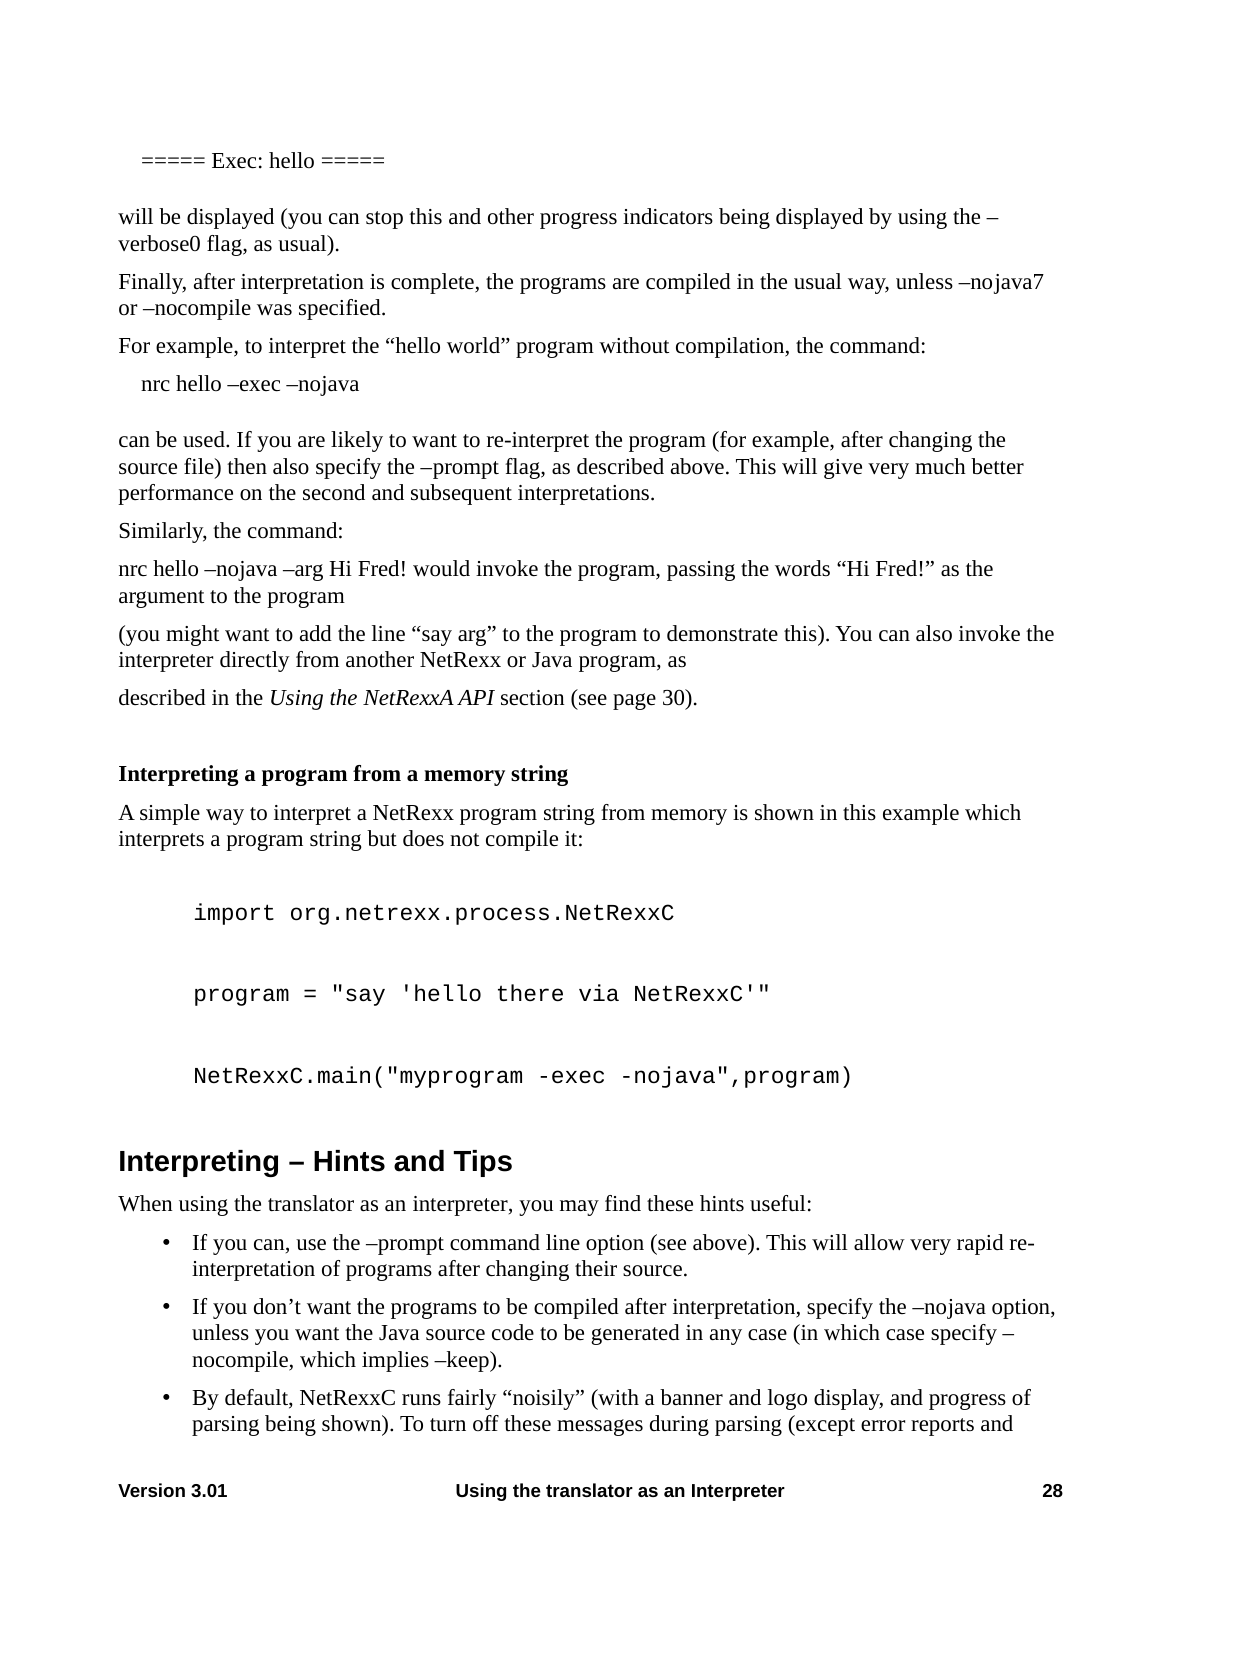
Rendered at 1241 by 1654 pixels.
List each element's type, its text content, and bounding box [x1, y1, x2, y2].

list If you don’t want the programs to be compiled after interpretation, specify the –nojava option, unless you want the Java source code to be generated in any case (in which case specify –nocompile, which implies –keep). [162, 1293, 1063, 1372]
text Similarly, the command: [118, 517, 1063, 543]
list By default, NetRexxC runs fairly “noisily” (with a banner and logo display, and progress of parsing being shown). To turn off these messages during parsing (except error reports and [162, 1384, 1063, 1437]
text NetRexxC.main("myprogram -exec -nojava",program) [193, 1038, 1063, 1090]
text described in the Using the NetRexxA API section (see page 30). [118, 684, 1063, 711]
text A simple way to interpret a NetRexx program string from memory is shown in this example which interprets a program string but does not compile it: [118, 799, 1063, 851]
text nrc hello –nojava –arg Hi Fred! would invoke the program, passing the words “Hi Fred!” as the argument to the program [118, 555, 1063, 608]
text Interpreting a program from a memory string [118, 761, 1063, 787]
text nrc hello –exec –nojava [118, 371, 1063, 397]
text can be used. If you are likely to want to re-interpret the program (for example, after changing the source file) then also specify the –prompt flag, as described above. This will give very much better performance on the second and subsequent interpretations. [118, 426, 1063, 505]
text For example, to interpret the “hello world” program without compilation, the command: [118, 332, 1063, 359]
text program = "say 'hello there via NetRexxC'" [193, 957, 1063, 1008]
text import org.netrexx.process.NetRexxC [193, 901, 1063, 927]
text Finally, after interpretation is complete, the programs are compiled in the usual way, unless –nojava7 or –nocompile was specified. [118, 268, 1063, 321]
text (you might want to add the line “say arg” to the program to demonstrate this). You can also invoke the interpreter directly from another NetRexx or Java program, as [118, 620, 1063, 672]
subtitle Interpreting – Hints and Tips [118, 1144, 1063, 1178]
text When using the translator as an interpreter, you may find these hints useful: [118, 1190, 1063, 1217]
text will be displayed (you can stop this and other progress indicators being displayed by using the –verbose0 flag, as usual). [118, 203, 1063, 256]
text ===== Exec: hello ===== [118, 148, 1063, 174]
list If you can, use the –prompt command line option (see above). This will allow very rapid re-interpretation of programs after changing their source. [162, 1228, 1063, 1281]
